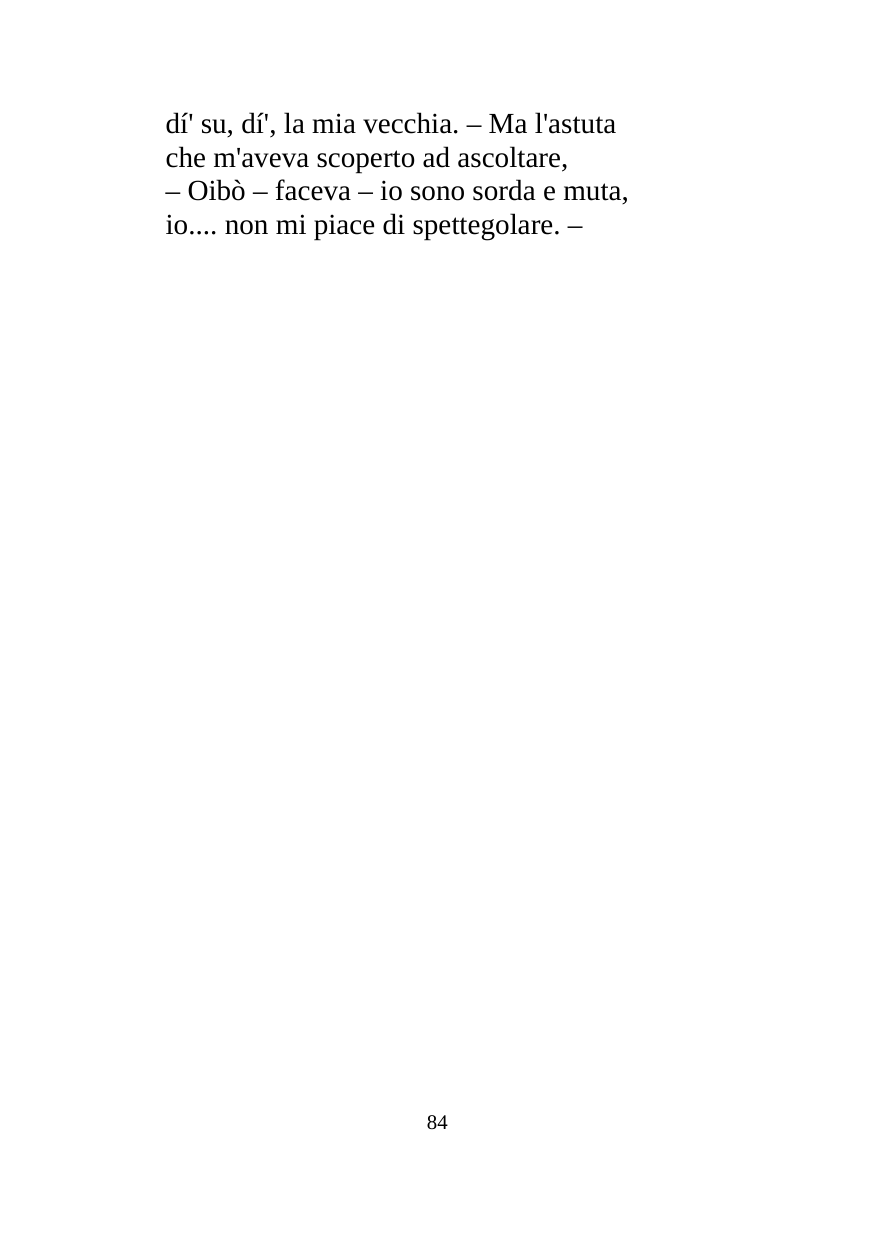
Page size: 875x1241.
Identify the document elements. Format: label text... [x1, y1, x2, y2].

text dí' su, dí', la mia vecchia. – Ma l'astuta che m'aveva scoperto ad ascoltare, – Oibò – faceva – io sono sorda e muta, io.... non mi piace di spettegolare. – [165, 106, 768, 240]
